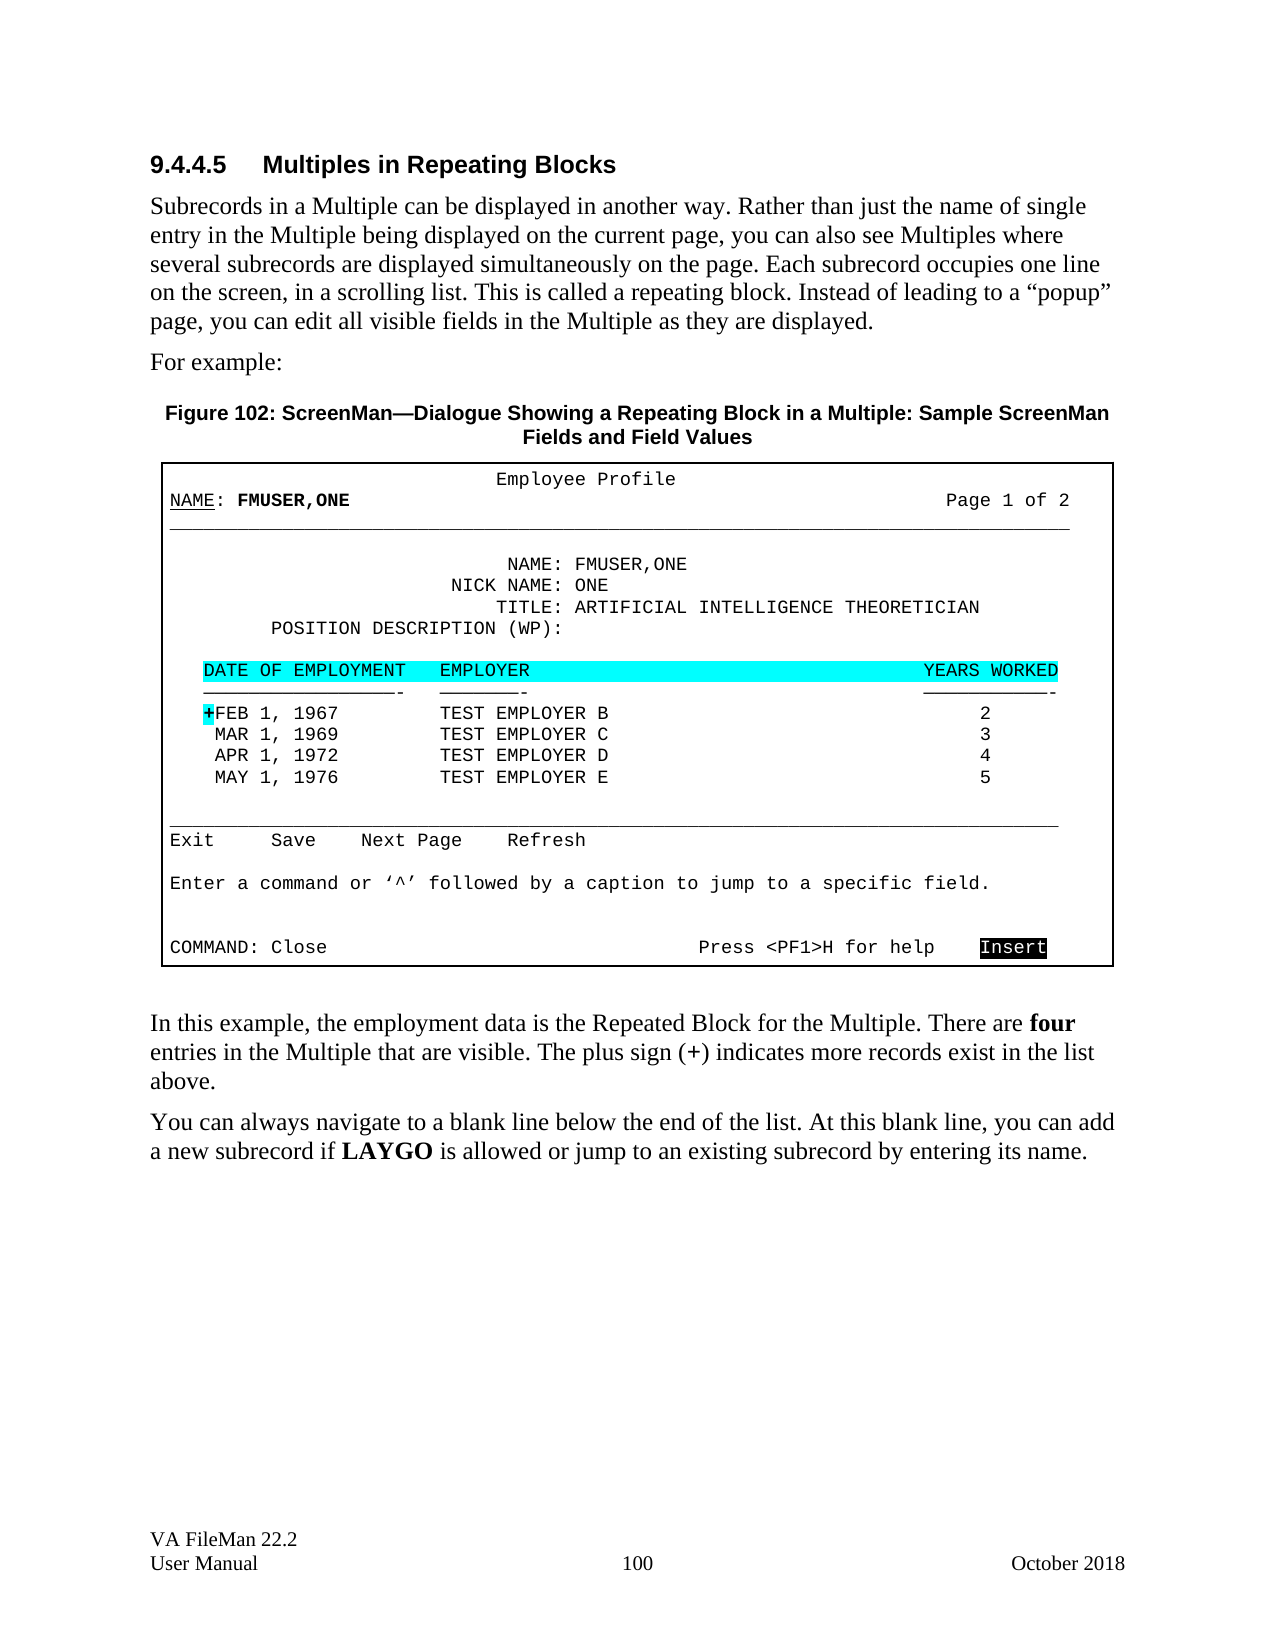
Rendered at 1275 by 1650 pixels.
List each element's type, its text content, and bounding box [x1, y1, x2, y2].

text TITLE: ARTIFICIAL INTELLIGENCE THEORETICIAN [163, 589, 1112, 610]
text Figure 102: ScreenMan—Dialogue Showing a Repeating Block in a Multiple: Sample ScreenMan Fields and Field Values [150, 401, 1125, 449]
text In this example, the employment data is the Repeated Block for the Multiple. There are four entries in the Multiple that are visible. The plus sign (+) indicates more records exist in the list above. [150, 1008, 1125, 1094]
text MAR 1, 1969 TEST EMPLOYER C 3 [163, 717, 1112, 738]
subtitle Multiples in Repeating Blocks [150, 150, 1125, 179]
text DATE OF EMPLOYMENT EMPLOYER YEARS WORKED [163, 653, 1112, 674]
text ________________________________________________________________________________ [163, 504, 1112, 534]
text —————————————————- ———————- ———————————- [163, 674, 1112, 695]
text NAME: FMUSER,ONE Page 1 of 2 [163, 483, 1112, 504]
text For example: [150, 347, 1125, 376]
text MAY 1, 1976 TEST EMPLOYER E 5 [163, 759, 1112, 789]
text You can always navigate to a blank line below the end of the list. At this blank line, you can add a new subrecord if LAYGO is allowed or jump to an existing subrecord by entering its name. [150, 1107, 1125, 1164]
text COMMAND: Close Press <PF1>H for help Insert [163, 929, 1112, 965]
text _______________________________________________________________________________ [163, 802, 1112, 823]
text Employee Profile [163, 464, 1112, 483]
text NICK NAME: ONE [163, 568, 1112, 589]
text Exit Save Next Page Refresh [163, 823, 1112, 852]
text NAME: FMUSER,ONE [163, 547, 1112, 568]
text POSITION DESCRIPTION (WP): [163, 610, 1112, 640]
text Enter a command or ‘^’ followed by a caption to jump to a specific field. [163, 865, 1112, 895]
text APR 1, 1972 TEST EMPLOYER D 4 [163, 738, 1112, 759]
text Subrecords in a Multiple can be displayed in another way. Rather than just the name of single entry in the Multiple being displayed on the current page, you can also see Multiples where several subrecords are displayed simultaneously on the page. Each subrecord occupies one line on the screen, in a scrolling list. This is called a repeating block. Instead of leading to a “popup” page, you can edit all visible fields in the Multiple as they are displayed. [150, 191, 1125, 335]
text +FEB 1, 1967 TEST EMPLOYER B 2 [163, 695, 1112, 717]
